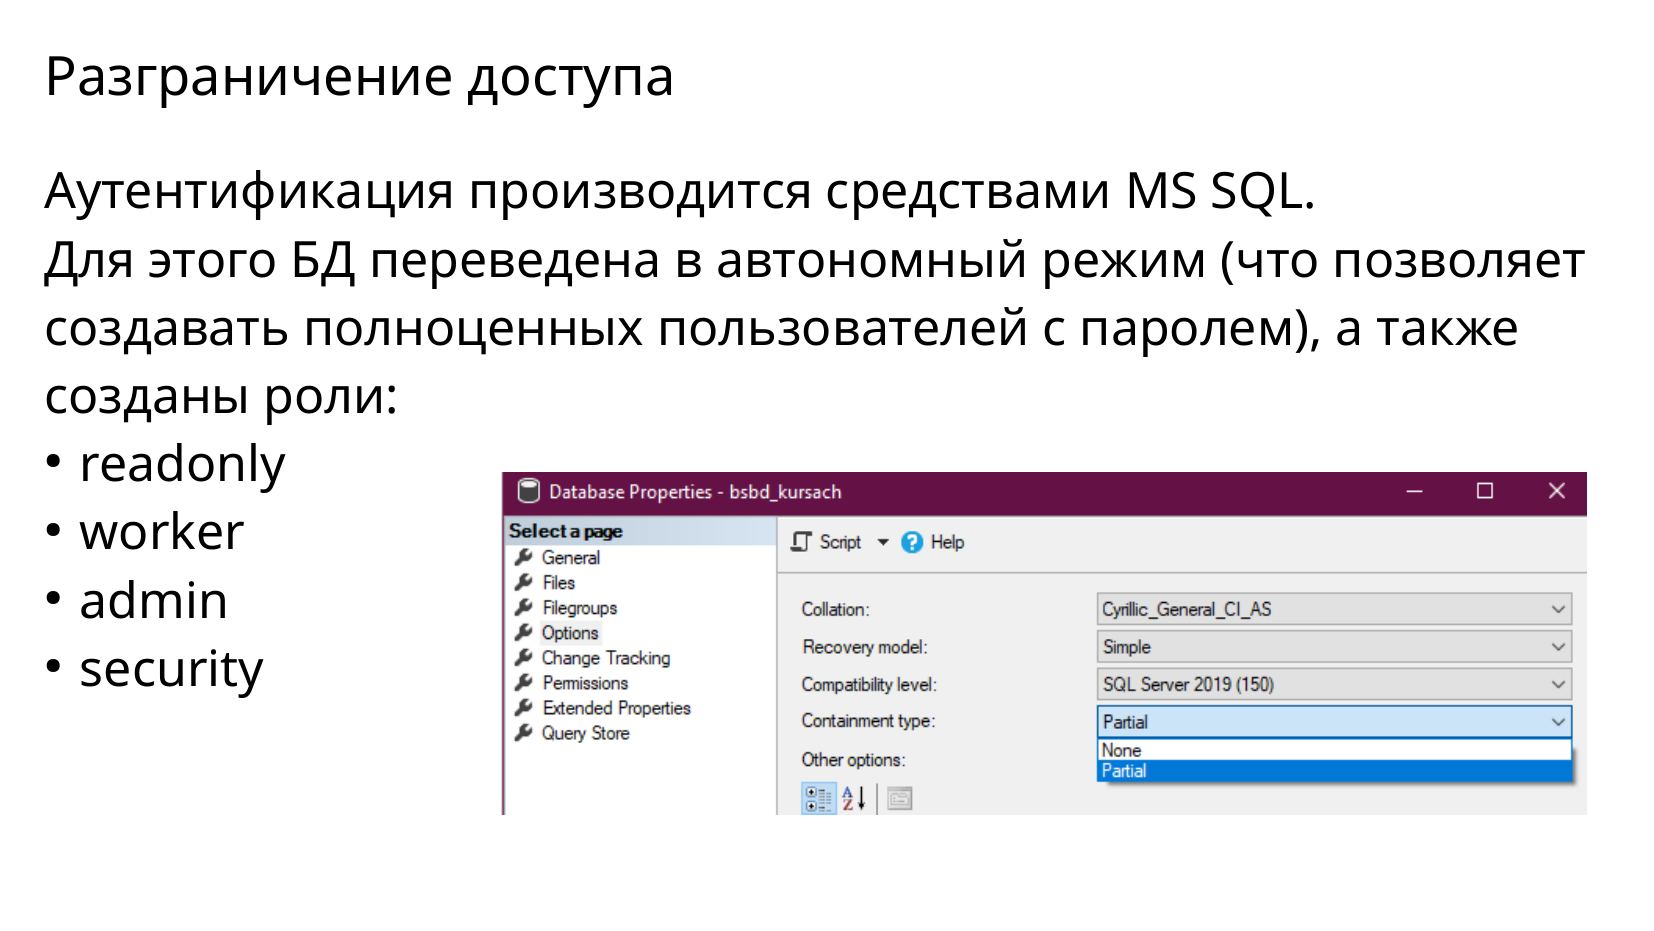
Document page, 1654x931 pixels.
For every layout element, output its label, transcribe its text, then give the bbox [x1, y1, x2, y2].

text_box Разграничение доступа [29, 29, 1625, 119]
text_box Аутентификация производится средствами MS SQL. Для этого БД переведена в автономный режим (что позволяет создавать полноценных пользователей с паролем), а также созданы роли: readonly worker admin security [29, 147, 1625, 653]
picture [501, 472, 1587, 815]
